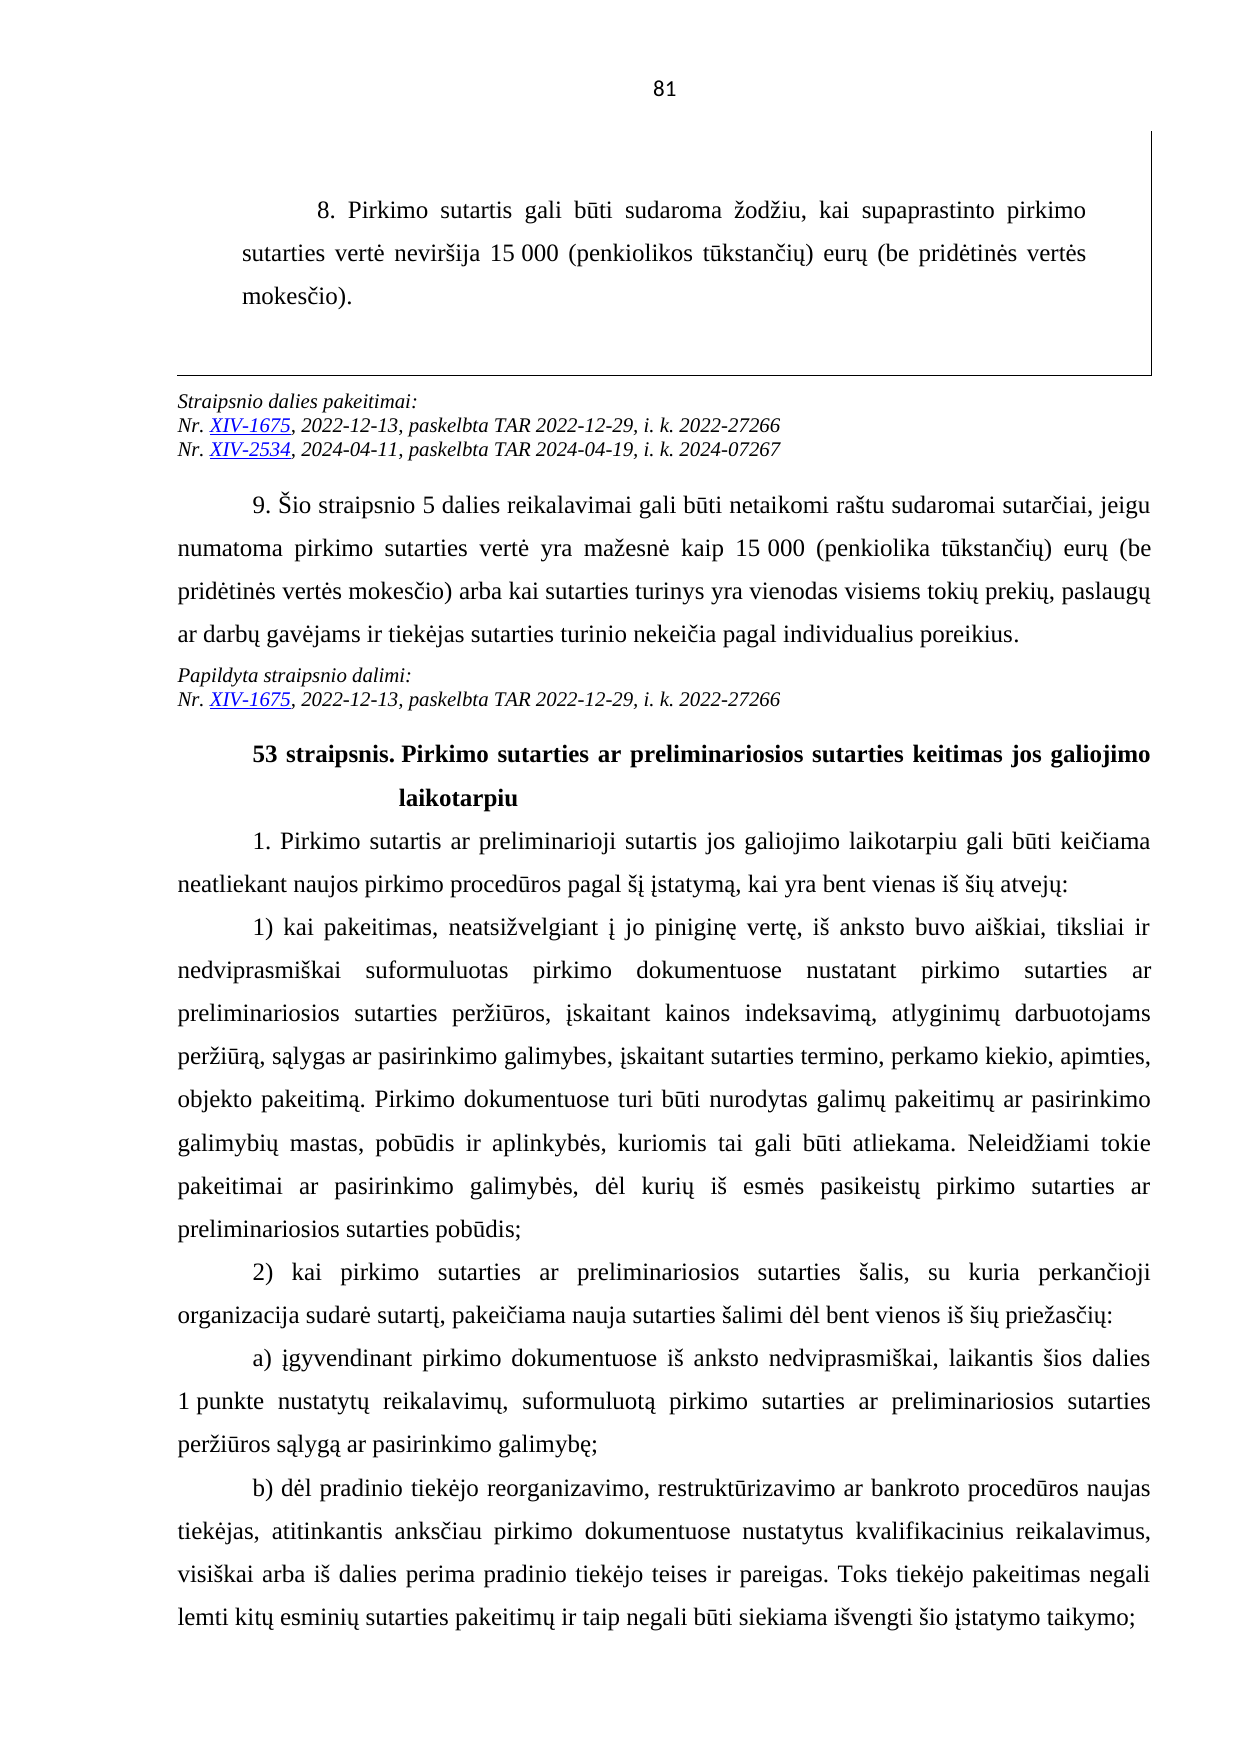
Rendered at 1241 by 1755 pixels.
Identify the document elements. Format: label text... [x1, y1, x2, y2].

text Nr. XIV-1675, 2022-12-13, paskelbta TAR 2022-12-29, i. k. 2022-27266 [177, 413, 1152, 437]
text Nr. XIV-1675, 2022-12-13, paskelbta TAR 2022-12-29, i. k. 2022-27266 [177, 687, 1152, 711]
text 2) kai pirkimo sutarties ar preliminariosios sutarties šalis, su kuria perkančioji organizacija sudarė sutartį, pakeičiama nauja sutarties šalimi dėl bent vienos iš šių priežasčių: [177, 1257, 1152, 1329]
text Nr. XIV-2534, 2024-04-11, paskelbta TAR 2024-04-19, i. k. 2024-07267 [177, 437, 1152, 461]
text Straipsnio dalies pakeitimai: [177, 389, 1152, 413]
text 8. Pirkimo sutartis gali būti sudaroma žodžiu, kai supaprastinto pirkimo sutarties vertė neviršija 15 000 (penkiolikos tūkstančių) eurų (be pridėtinės vertės mokesčio). [177, 131, 1151, 375]
text b) dėl pradinio tiekėjo reorganizavimo, restruktūrizavimo ar bankroto procedūros naujas tiekėjas, atitinkantis anksčiau pirkimo dokumentuose nustatytus kvalifikacinius reikalavimus, visiškai arba iš dalies perima pradinio tiekėjo teises ir pareigas. Toks tiekėjo pakeitimas negali lemti kitų esminių sutarties pakeitimų ir taip negali būti siekiama išvengti šio įstatymo taikymo; [177, 1473, 1152, 1631]
text 53 straipsnis. Pirkimo sutarties ar preliminariosios sutarties keitimas jos galiojimo laikotarpiu [252, 739, 1152, 811]
text 9. Šio straipsnio 5 dalies reikalavimai gali būti netaikomi raštu sudaromai sutarčiai, jeigu numatoma pirkimo sutarties vertė yra mažesnė kaip 15 000 (penkiolika tūkstančių) eurų (be pridėtinės vertės mokesčio) arba kai sutarties turinys yra vienodas visiems tokių prekių, paslaugų ar darbų gavėjams ir tiekėjas sutarties turinio nekeičia pagal individualius poreikius. [177, 490, 1152, 648]
text 1) kai pakeitimas, neatsižvelgiant į jo piniginę vertę, iš anksto buvo aiškiai, tiksliai ir nedviprasmiškai suformuluotas pirkimo dokumentuose nustatant pirkimo sutarties ar preliminariosios sutarties peržiūros, įskaitant kainos indeksavimą, atlyginimų darbuotojams peržiūrą, sąlygas ar pasirinkimo galimybes, įskaitant sutarties termino, perkamo kiekio, apimties, objekto pakeitimą. Pirkimo dokumentuose turi būti nurodytas galimų pakeitimų ar pasirinkimo galimybių mastas, pobūdis ir aplinkybės, kuriomis tai gali būti atliekama. Neleidžiami tokie pakeitimai ar pasirinkimo galimybės, dėl kurių iš esmės pasikeistų pirkimo sutarties ar preliminariosios sutarties pobūdis; [177, 912, 1152, 1243]
text Papildyta straipsnio dalimi: [177, 663, 1152, 687]
text 1. Pirkimo sutartis ar preliminarioji sutartis jos galiojimo laikotarpiu gali būti keičiama neatliekant naujos pirkimo procedūros pagal šį įstatymą, kai yra bent vienas iš šių atvejų: [177, 826, 1152, 898]
text a) įgyvendinant pirkimo dokumentuose iš anksto nedviprasmiškai, laikantis šios dalies 1 punkte nustatytų reikalavimų, suformuluotą pirkimo sutarties ar preliminariosios sutarties peržiūros sąlygą ar pasirinkimo galimybę; [177, 1343, 1152, 1458]
